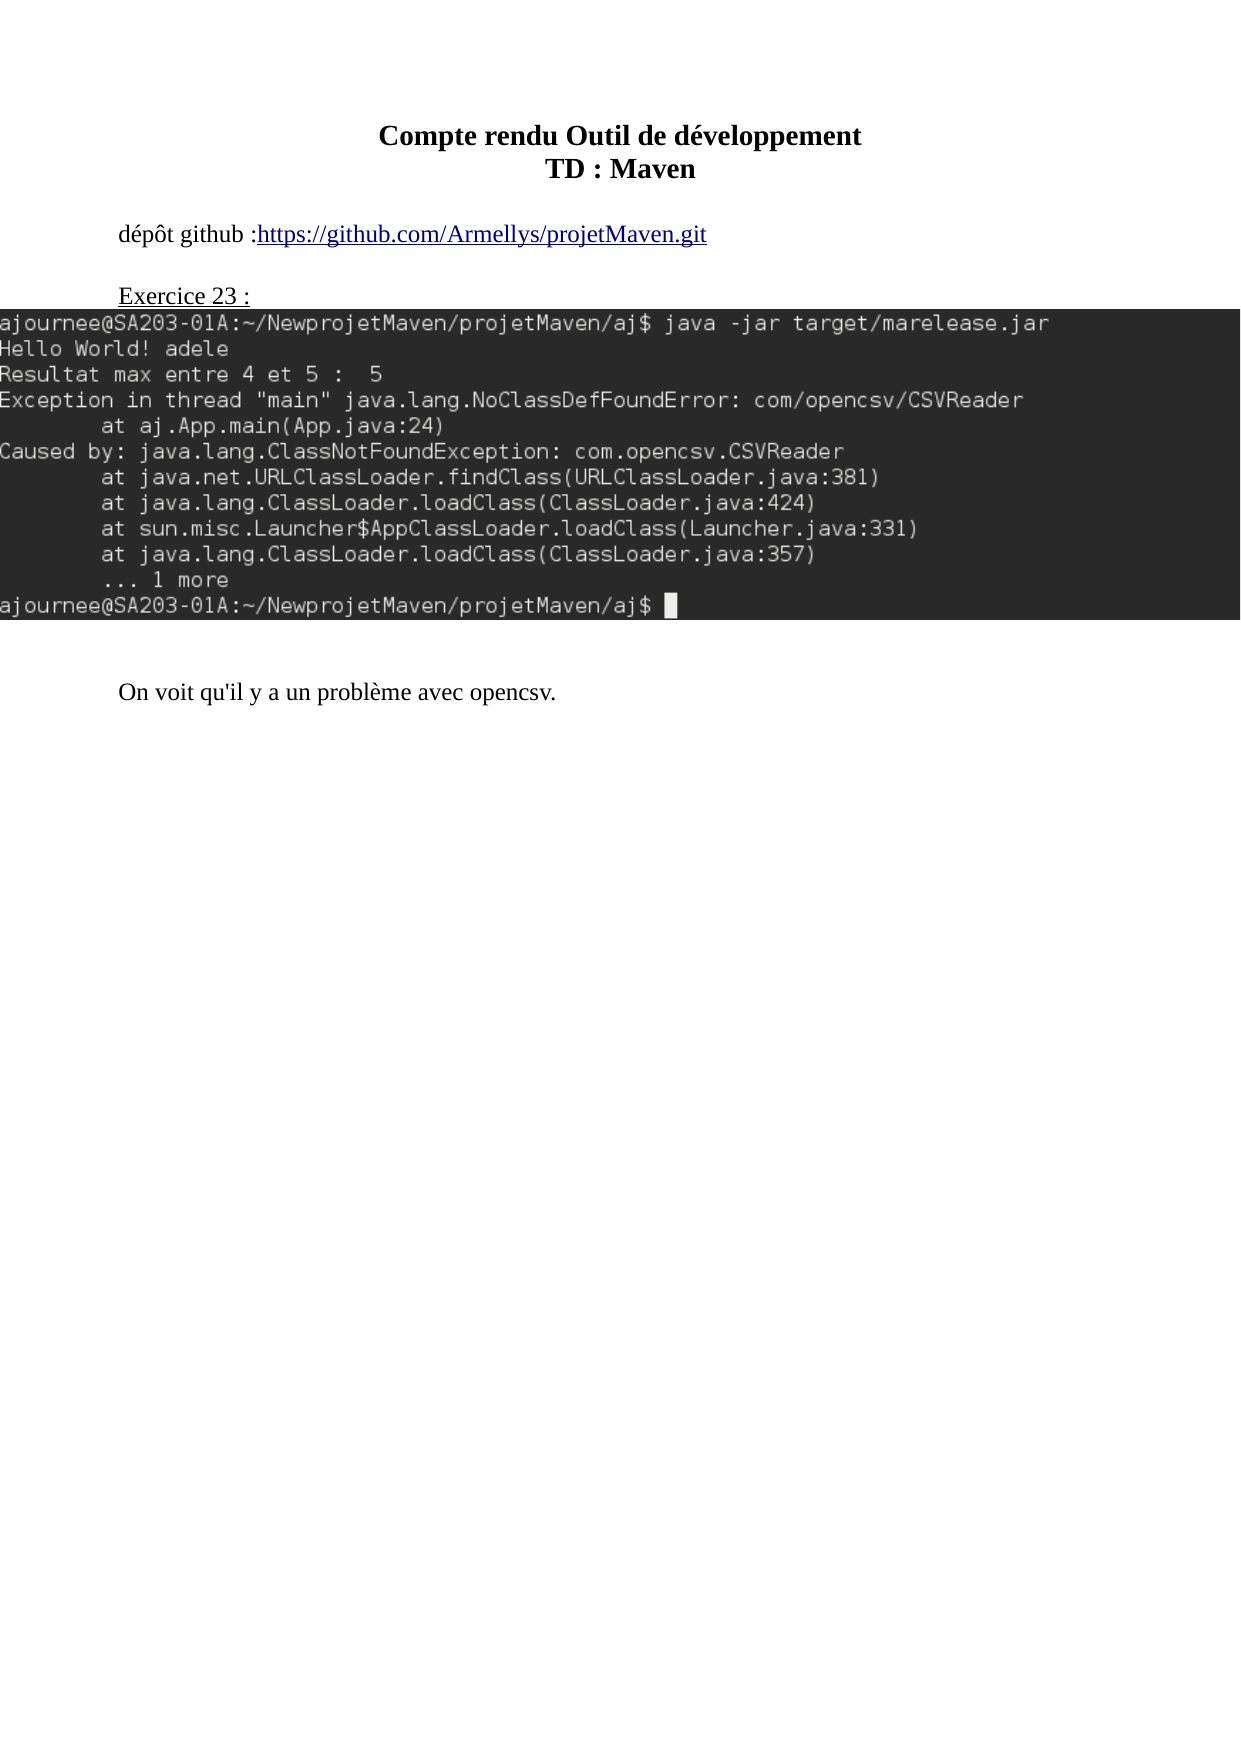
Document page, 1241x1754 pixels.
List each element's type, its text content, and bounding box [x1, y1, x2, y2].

picture [0, 309, 1241, 620]
text TD : Maven [118, 152, 1122, 185]
text dépôt github :https://github.com/Armellys/projetMaven.git [118, 219, 1122, 247]
text Compte rendu Outil de développement [118, 118, 1122, 152]
text On voit qu'il y a un problème avec opencsv. [118, 677, 1122, 706]
text Exercice 23 : [118, 281, 1122, 309]
